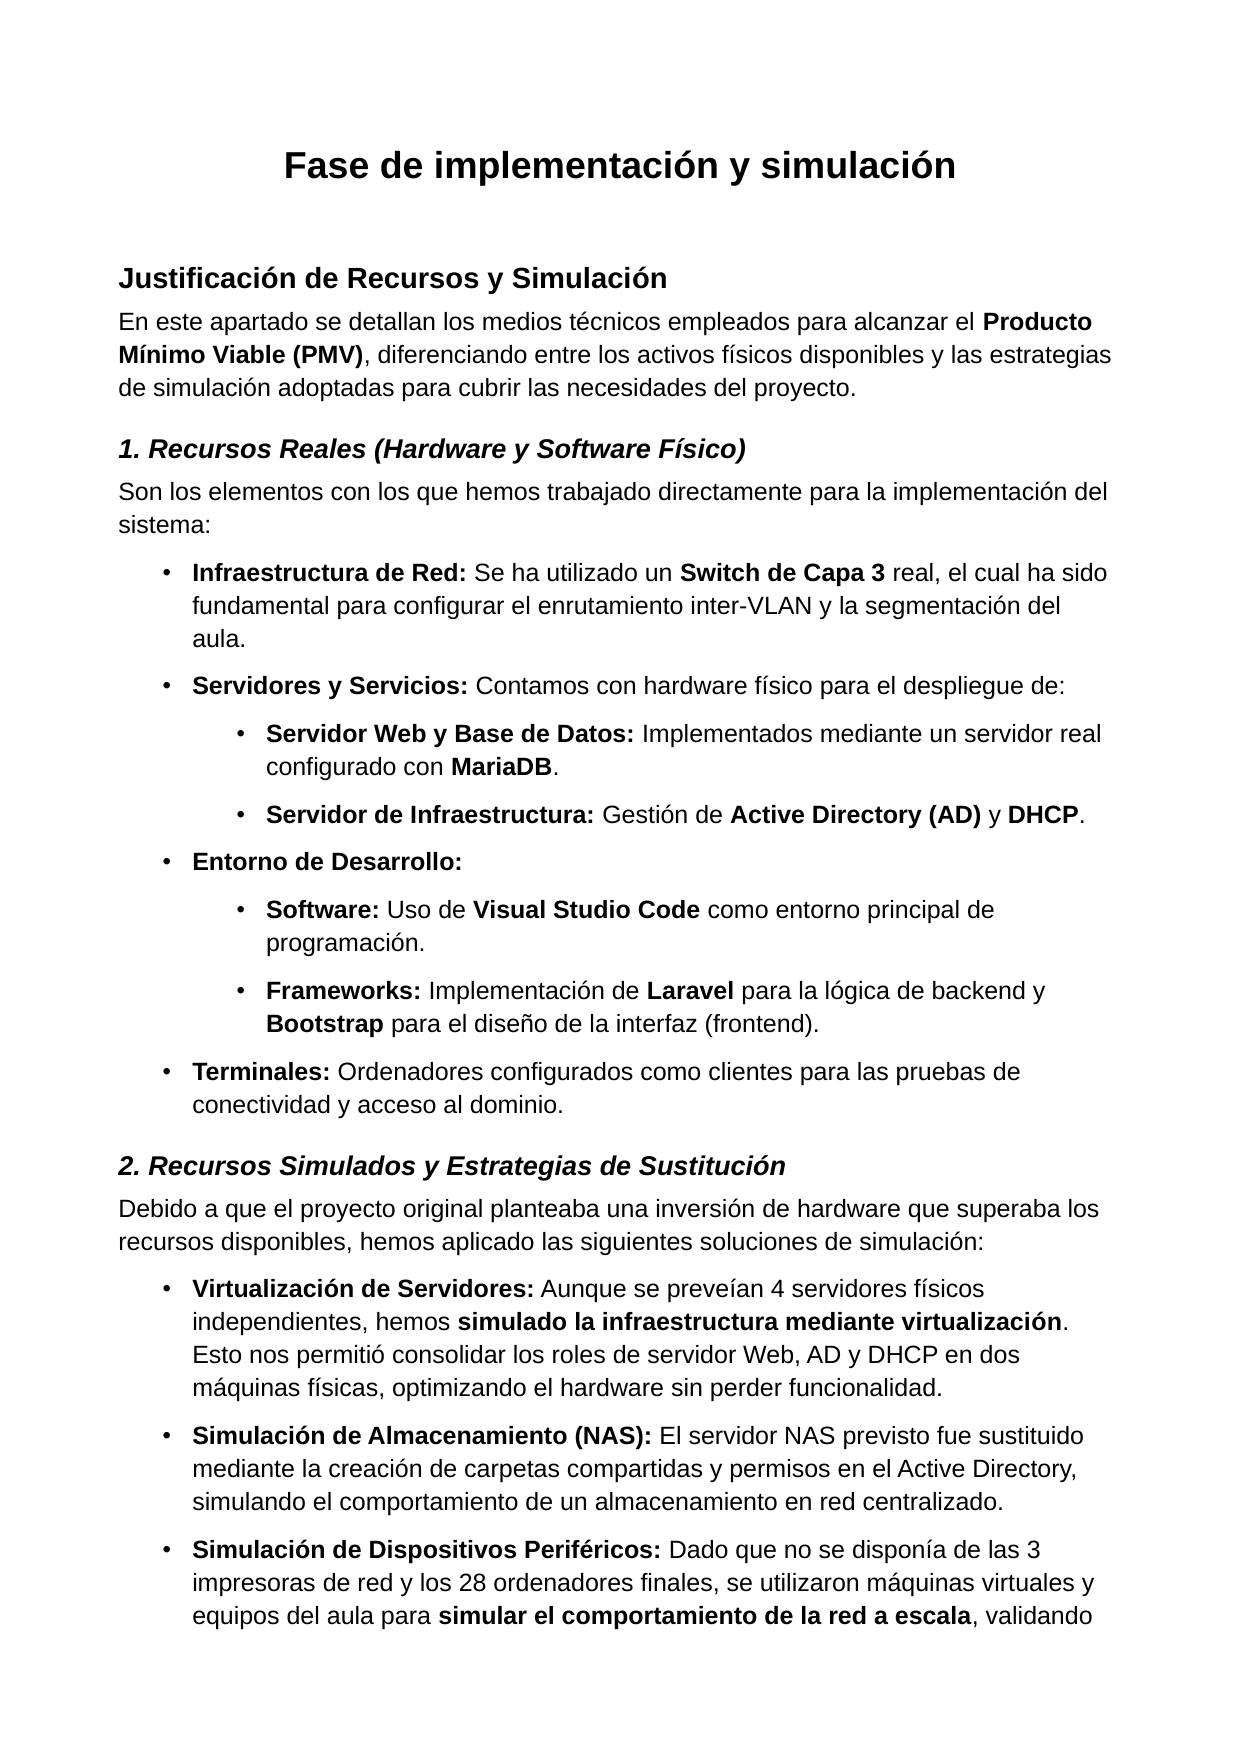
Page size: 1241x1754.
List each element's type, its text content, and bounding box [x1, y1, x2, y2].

list Frameworks: Implementación de Laravel para la lógica de backend y Bootstrap para el diseño de la interfaz (frontend). [236, 976, 1122, 1038]
text Debido a que el proyecto original planteaba una inversión de hardware que superaba los recursos disponibles, hemos aplicado las siguientes soluciones de simulación: [118, 1193, 1122, 1255]
list Infraestructura de Red: Se ha utilizado un Switch de Capa 3 real, el cual ha sido fundamental para configurar el enrutamiento inter-VLAN y la segmentación del aula. [162, 557, 1122, 652]
list Servidor de Infraestructura: Gestión de Active Directory (AD) y DHCP. [236, 800, 1122, 828]
subtitle 1. Recursos Reales (Hardware y Software Físico) [118, 433, 1122, 464]
text En este apartado se detallan los medios técnicos empleados para alcanzar el Producto Mínimo Viable (PMV), diferenciando entre los activos físicos disponibles y las estrategias de simulación adoptadas para cubrir las necesidades del proyecto. [118, 307, 1122, 402]
list Simulación de Dispositivos Periféricos: Dado que no se disponía de las 3 impresoras de red y los 28 ordenadores finales, se utilizaron máquinas virtuales y equipos del aula para simular el comportamiento de la red a escala, validando [162, 1535, 1122, 1629]
list Terminales: Ordenadores configurados como clientes para las pruebas de conectividad y acceso al dominio. [162, 1057, 1122, 1118]
list Servidor Web y Base de Datos: Implementados mediante un servidor real configurado con MariaDB. [236, 719, 1122, 781]
subtitle Justificación de Recursos y Simulación [118, 261, 1122, 294]
list Servidores y Servicios: Contamos con hardware físico para el despliegue de: [162, 671, 1122, 700]
text Son los elementos con los que hemos trabajado directamente para la implementación del sistema: [118, 477, 1122, 539]
list Simulación de Almacenamiento (NAS): El servidor NAS previsto fue sustituido mediante la creación de carpetas compartidas y permisos en el Active Directory, simulando el comportamiento de un almacenamiento en red centralizado. [162, 1421, 1122, 1516]
list Virtualización de Servidores: Aunque se preveían 4 servidores físicos independientes, hemos simulado la infraestructura mediante virtualización. Esto nos permitió consolidar los roles de servidor Web, AD y DHCP en dos máquinas físicas, optimizando el hardware sin perder funcionalidad. [162, 1274, 1122, 1402]
subtitle Fase de implementación y simulación [118, 143, 1122, 186]
list Entorno de Desarrollo: [162, 847, 1122, 876]
list Software: Uso de Visual Studio Code como entorno principal de programación. [236, 895, 1122, 957]
subtitle 2. Recursos Simulados y Estrategias de Sustitución [118, 1150, 1122, 1181]
